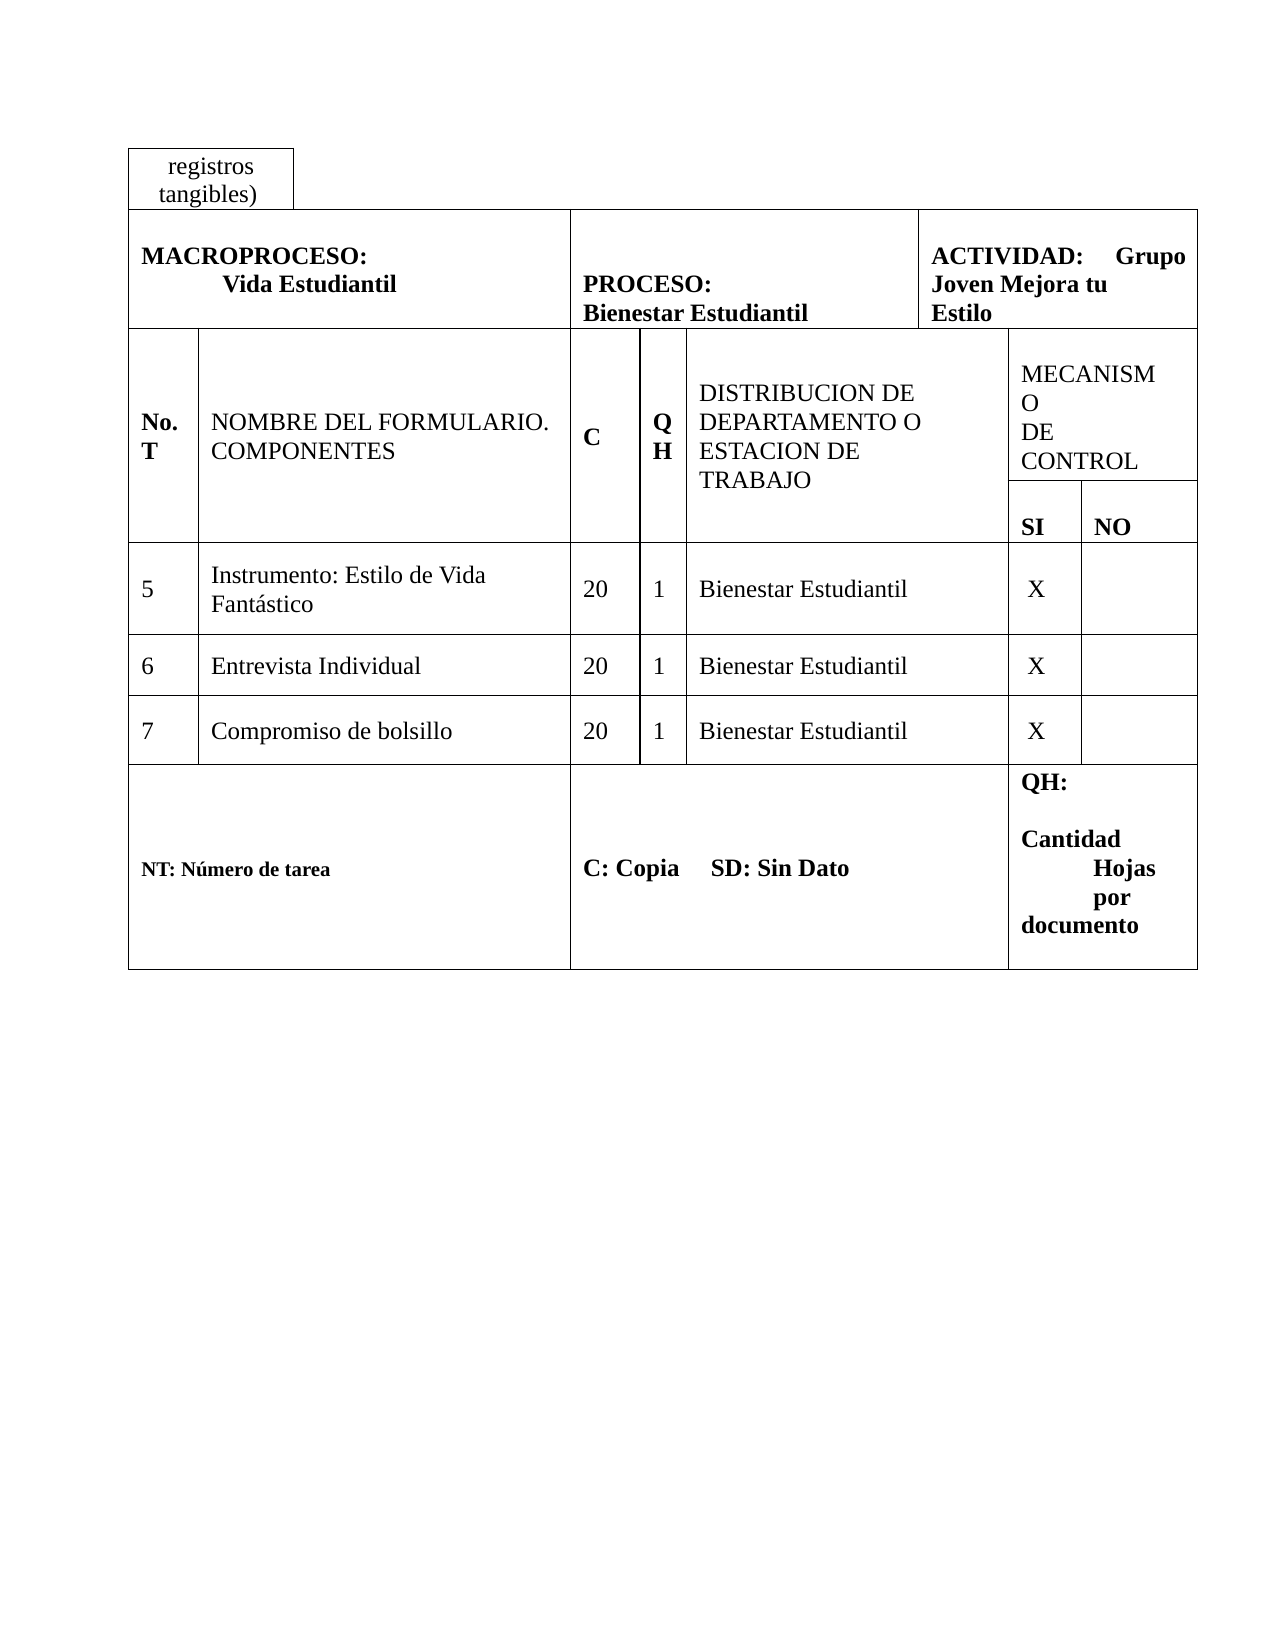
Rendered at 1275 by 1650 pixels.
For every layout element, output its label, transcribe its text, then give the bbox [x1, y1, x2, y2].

table_cell 6 [129, 635, 198, 695]
table_cell [1082, 543, 1197, 633]
table_cell No. T [129, 329, 198, 542]
table_cell Compromiso de bolsillo [199, 696, 570, 764]
table_cell 7 [129, 696, 198, 764]
table_cell MACROPROCESO: Vida Estudiantil [129, 210, 570, 328]
table_cell X [1009, 543, 1081, 633]
table_cell 5 [129, 543, 198, 633]
table_cell SI [1009, 481, 1081, 542]
table_cell QH: Cantidad Hojas por documento [1009, 765, 1197, 969]
table_cell X [1009, 696, 1081, 764]
table_cell Instrumento: Estilo de Vida Fantástico [199, 543, 570, 633]
table_cell C [571, 329, 639, 542]
table_cell 20 [571, 543, 639, 633]
table_cell [1082, 696, 1197, 764]
table_cell PROCESO: Bienestar Estudiantil [571, 210, 918, 328]
table_cell NO [1082, 481, 1197, 542]
table_cell [1082, 635, 1197, 695]
table_cell C: Copia SD: Sin Dato [571, 765, 1008, 969]
table_cell 20 [571, 635, 639, 695]
table_cell Entrevista Individual [199, 635, 570, 695]
table_cell 1 [641, 696, 686, 764]
table_cell Bienestar Estudiantil [687, 696, 1008, 764]
table_cell DISTRIBUCION DE DEPARTAMENTO O ESTACION DE TRABAJO [687, 329, 1008, 542]
table_cell 1 [641, 635, 686, 695]
table_cell Bienestar Estudiantil [687, 635, 1008, 695]
table_cell NT: Número de tarea [129, 765, 570, 969]
table_cell 1 [641, 543, 686, 633]
table_header registros tangibles) [129, 149, 293, 209]
table_cell NOMBRE DEL FORMULARIO. COMPONENTES [199, 329, 570, 542]
table_cell ACTIVIDAD: Grupo Joven Mejora tu Estilo [919, 210, 1197, 328]
table_cell Bienestar Estudiantil [687, 543, 1008, 633]
table_cell MECANISM O DE CONTROL [1009, 329, 1197, 480]
table_cell 20 [571, 696, 639, 764]
table_cell X [1009, 635, 1081, 695]
table_cell Q H [641, 329, 686, 542]
